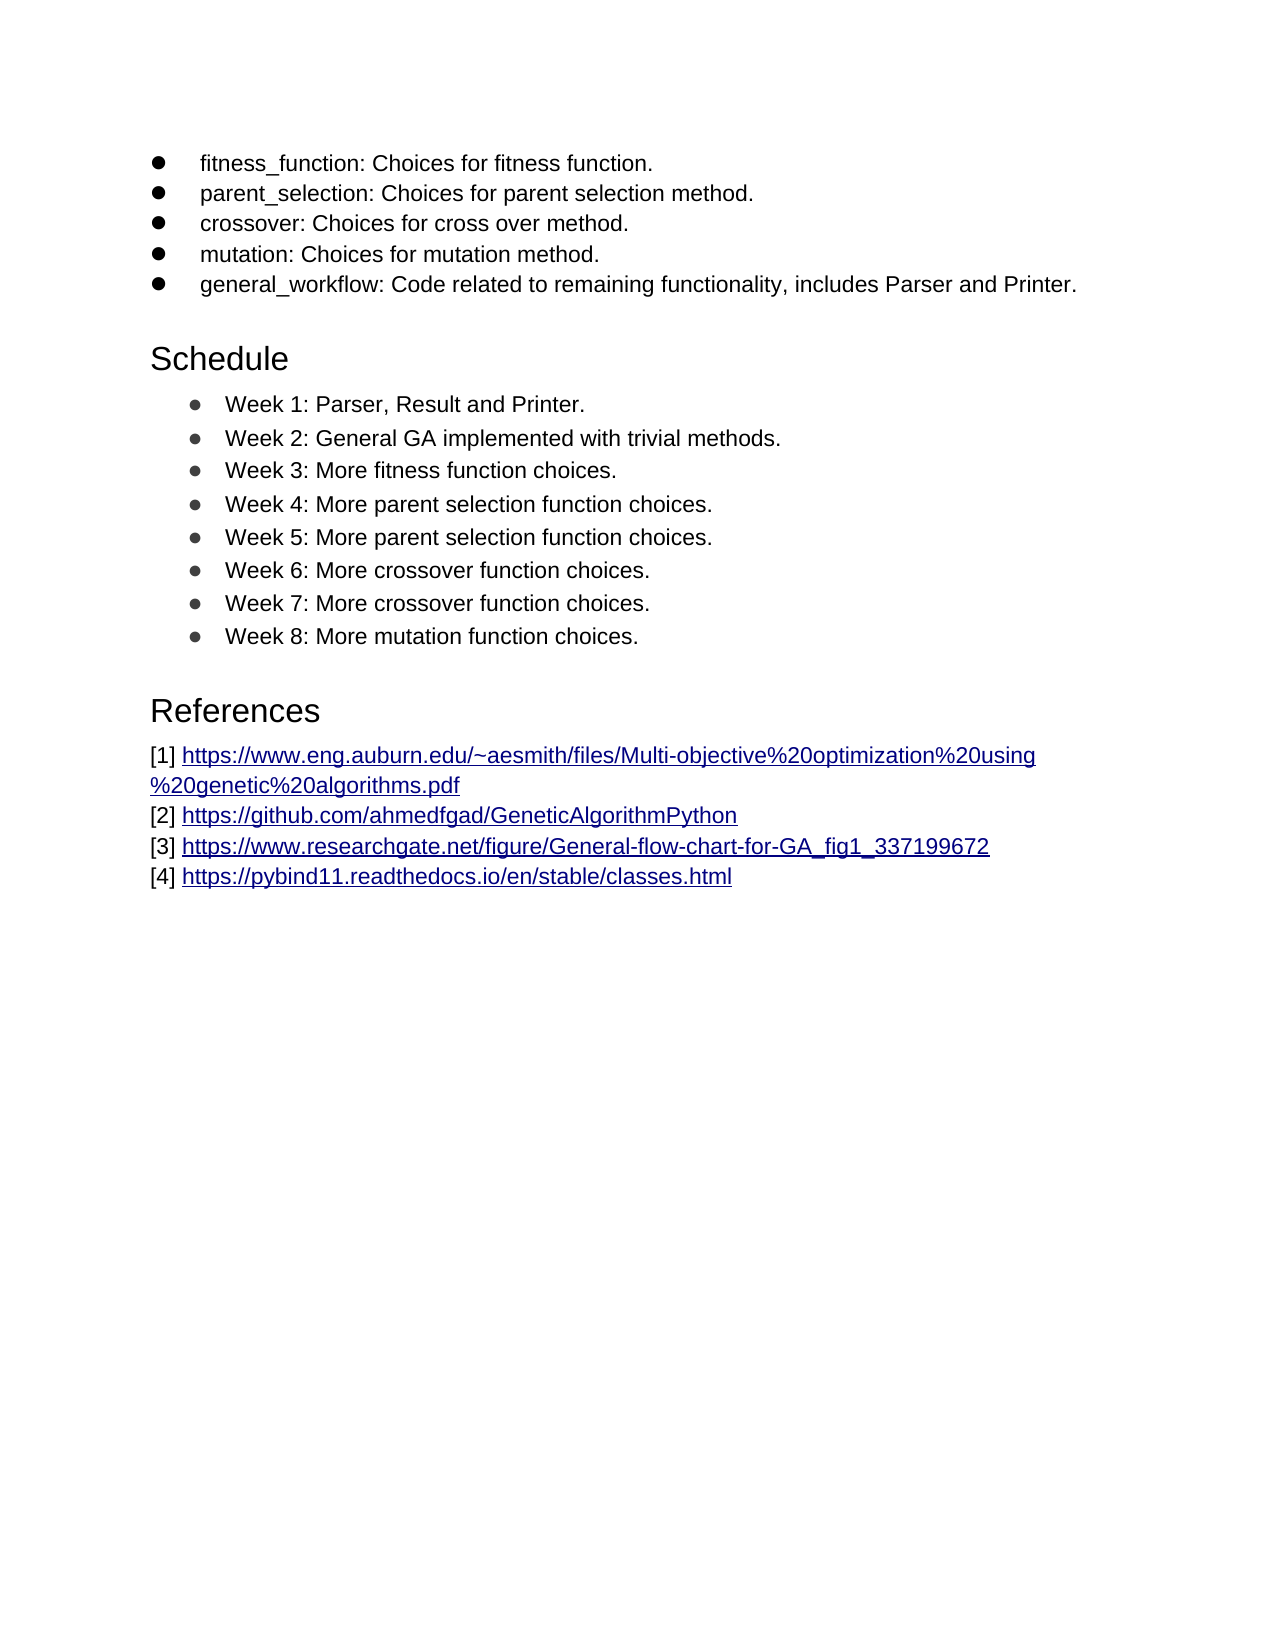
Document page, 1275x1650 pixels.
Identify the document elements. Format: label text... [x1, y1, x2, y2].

text [4] https://pybind11.readthedocs.io/en/stable/classes.html [150, 863, 1125, 889]
subtitle References [150, 691, 1125, 729]
text [2] https://github.com/ahmedfgad/GeneticAlgorithmPython [150, 802, 1125, 829]
list mutation: Choices for mutation method. [150, 241, 1125, 267]
list Week 5: More parent selection function choices. [187, 522, 1125, 550]
list Week 7: More crossover function choices. [187, 588, 1125, 616]
list Week 6: More crossover function choices. [187, 554, 1125, 583]
list fitness_function: Choices for fitness function. [150, 150, 1125, 176]
list Week 8: More mutation function choices. [187, 621, 1125, 649]
list crossover: Choices for cross over method. [150, 210, 1125, 237]
list Week 2: General GA implemented with trivial methods. [187, 422, 1125, 451]
subtitle Schedule [150, 338, 1125, 377]
text [3] https://www.researchgate.net/figure/General-flow-chart-for-GA_fig1_337199672 [150, 833, 1125, 859]
list general_workflow: Code related to remaining functionality, includes Parser and Printer. [150, 271, 1125, 297]
list Week 1: Parser, Result and Printer. [187, 389, 1125, 418]
text [1] https://www.eng.auburn.edu/~aesmith/files/Multi-objective%20optimization%20using%20genetic%20algorithms.pdf [150, 742, 1125, 799]
list parent_selection: Choices for parent selection method. [150, 180, 1125, 207]
list Week 4: More parent selection function choices. [187, 488, 1125, 517]
list Week 3: More fitness function choices. [187, 456, 1125, 484]
